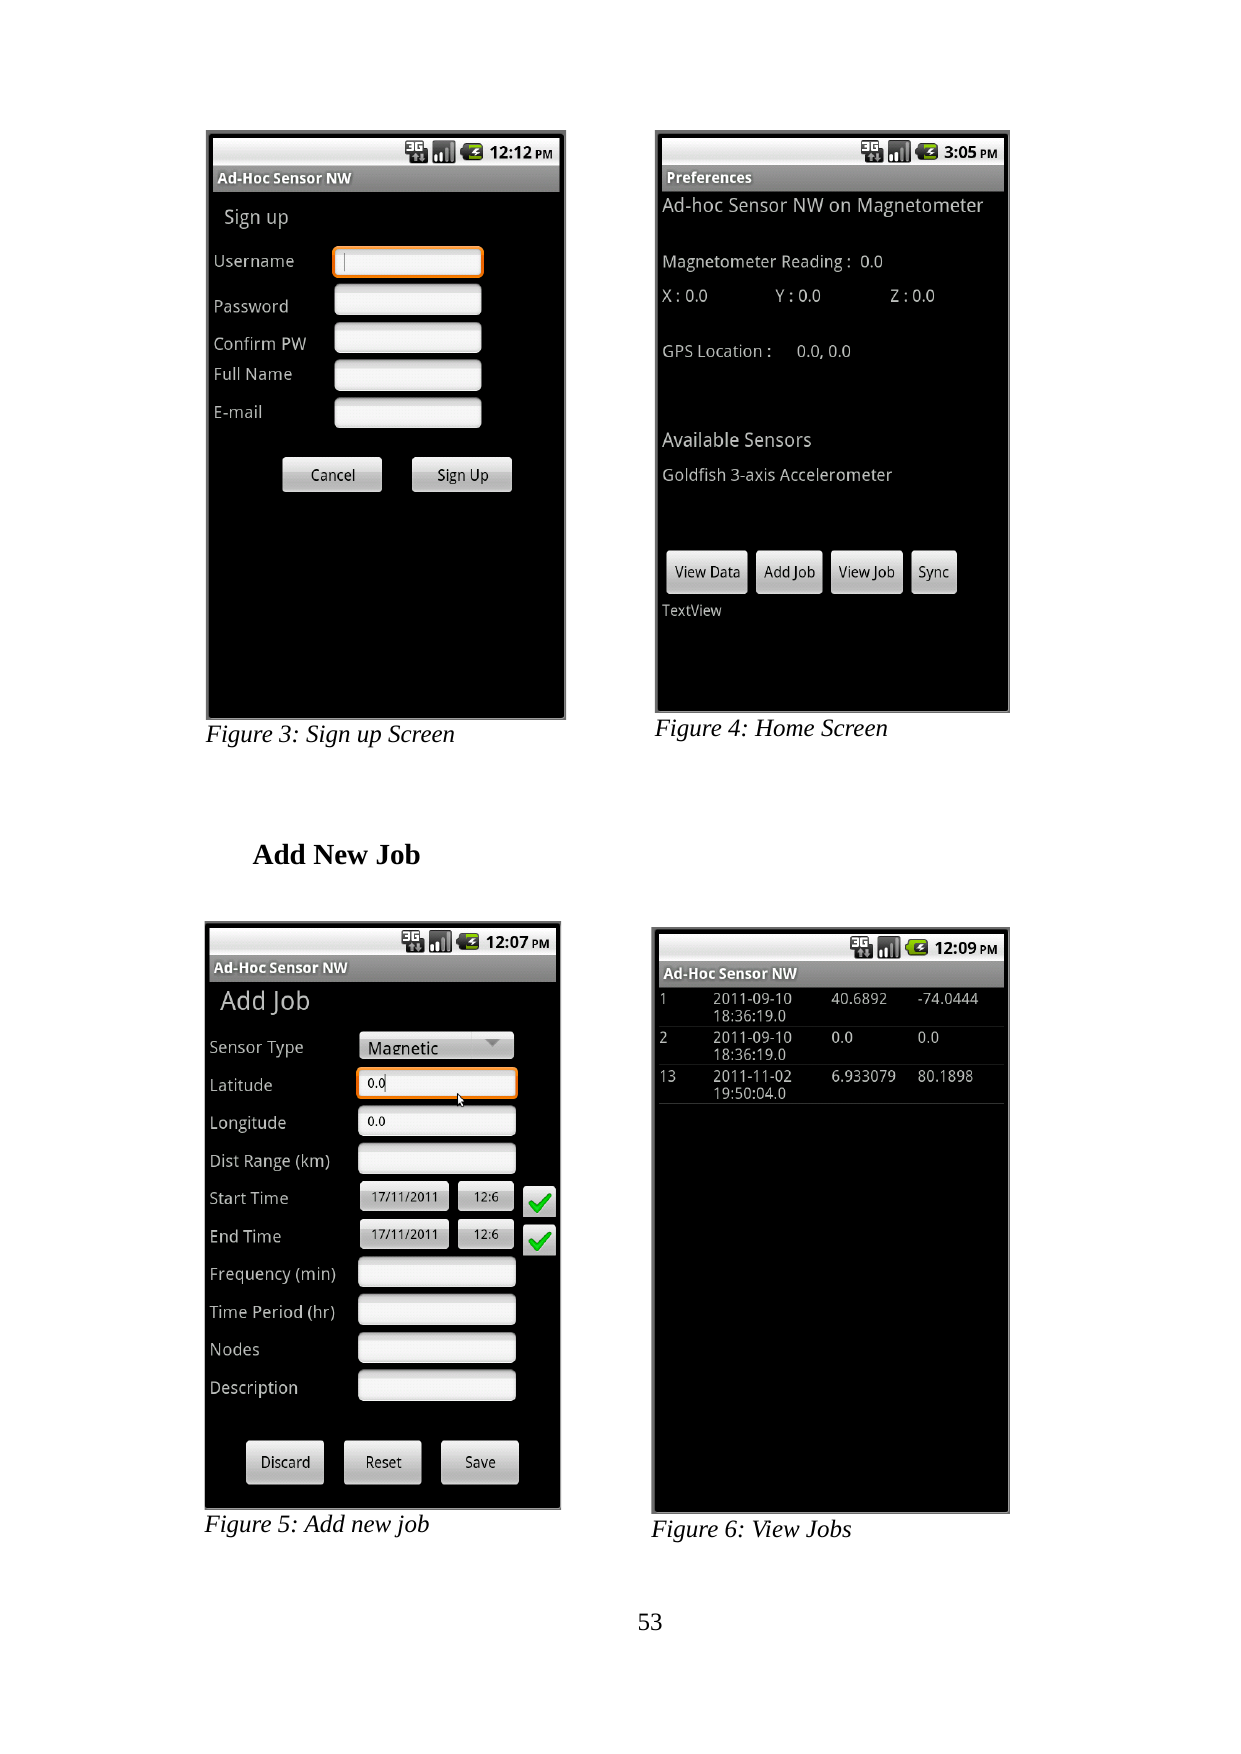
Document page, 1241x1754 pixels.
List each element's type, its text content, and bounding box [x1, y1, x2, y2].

picture [204, 921, 562, 1510]
picture [651, 927, 1010, 1514]
text Figure 6: View Jobs [651, 1514, 1009, 1542]
subtitle Add New Job [177, 837, 1122, 871]
text Figure 5: Add new job [204, 1510, 561, 1538]
picture [205, 130, 567, 720]
text Figure 3: Sign up Screen [206, 720, 566, 748]
text Figure 4: Home Screen [654, 713, 1009, 742]
picture [654, 130, 1010, 713]
